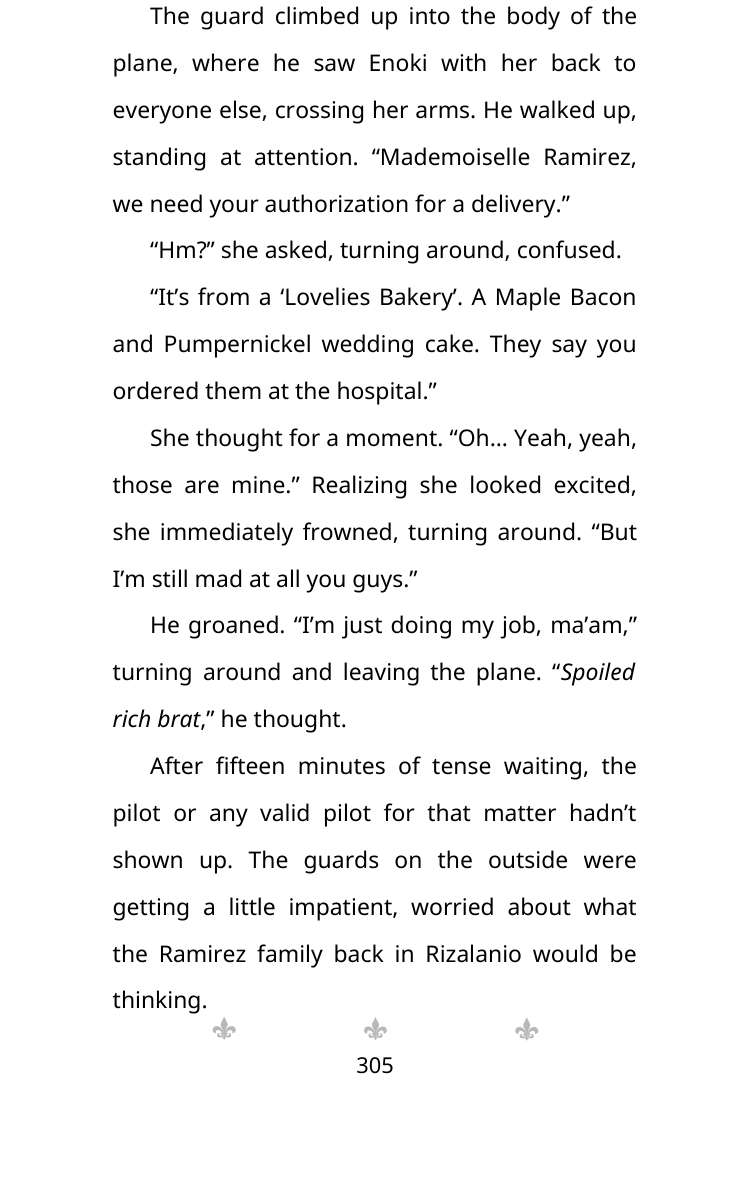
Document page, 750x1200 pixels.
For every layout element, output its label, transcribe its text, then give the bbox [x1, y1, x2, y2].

text She thought for a moment. “Oh… Yeah, yeah, those are mine.” Realizing she looked excited, she immediately frowned, turning around. “But I’m still mad at all you guys.” [112, 422, 637, 594]
text After fifteen minutes of tense waiting, the pilot or any valid pilot for that matter hadn’t shown up. The guards on the outside were getting a little impatient, worried about what the Ramirez family back in Rizalanio would be thinking. [112, 750, 637, 1016]
text “It’s from a ‘Lovelies Bakery’. A Maple Bacon and Pumpernickel wedding cake. They say you ordered them at the hospital.” [112, 281, 637, 406]
text He groaned. “I’m just doing my job, ma’am,” turning around and leaving the plane. “Spoiled rich brat,” he thought. [112, 609, 637, 734]
text The guard climbed up into the body of the plane, where he saw Enoki with her back to everyone else, crossing her arms. He walked up, standing at attention. “Mademoiselle Ramirez, we need your authorization for a delivery.” [112, 0, 637, 219]
text “Hm?” she asked, turning around, confused. [112, 234, 637, 266]
